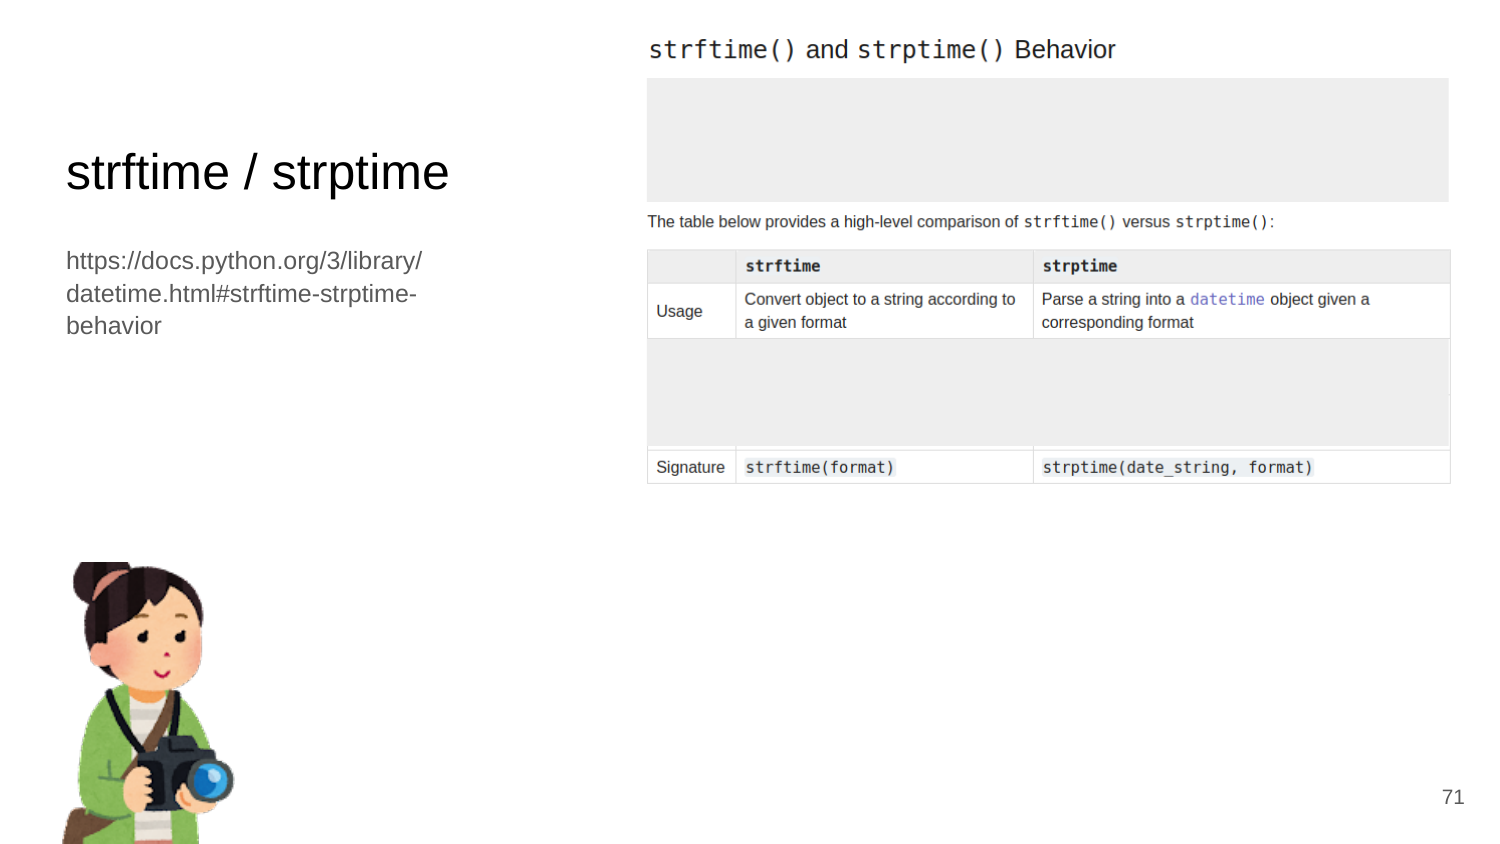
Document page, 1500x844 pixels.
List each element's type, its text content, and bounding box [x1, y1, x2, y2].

list https://docs.python.org/3/library/datetime.html#strftime-strptime-behavior [51, 227, 512, 750]
picture [638, 24, 1475, 500]
title strftime / strptime [51, 91, 512, 216]
slide_number [1389, 764, 1480, 830]
text_box [646, 338, 1449, 446]
picture [0, 562, 282, 844]
text_box [646, 78, 1449, 202]
